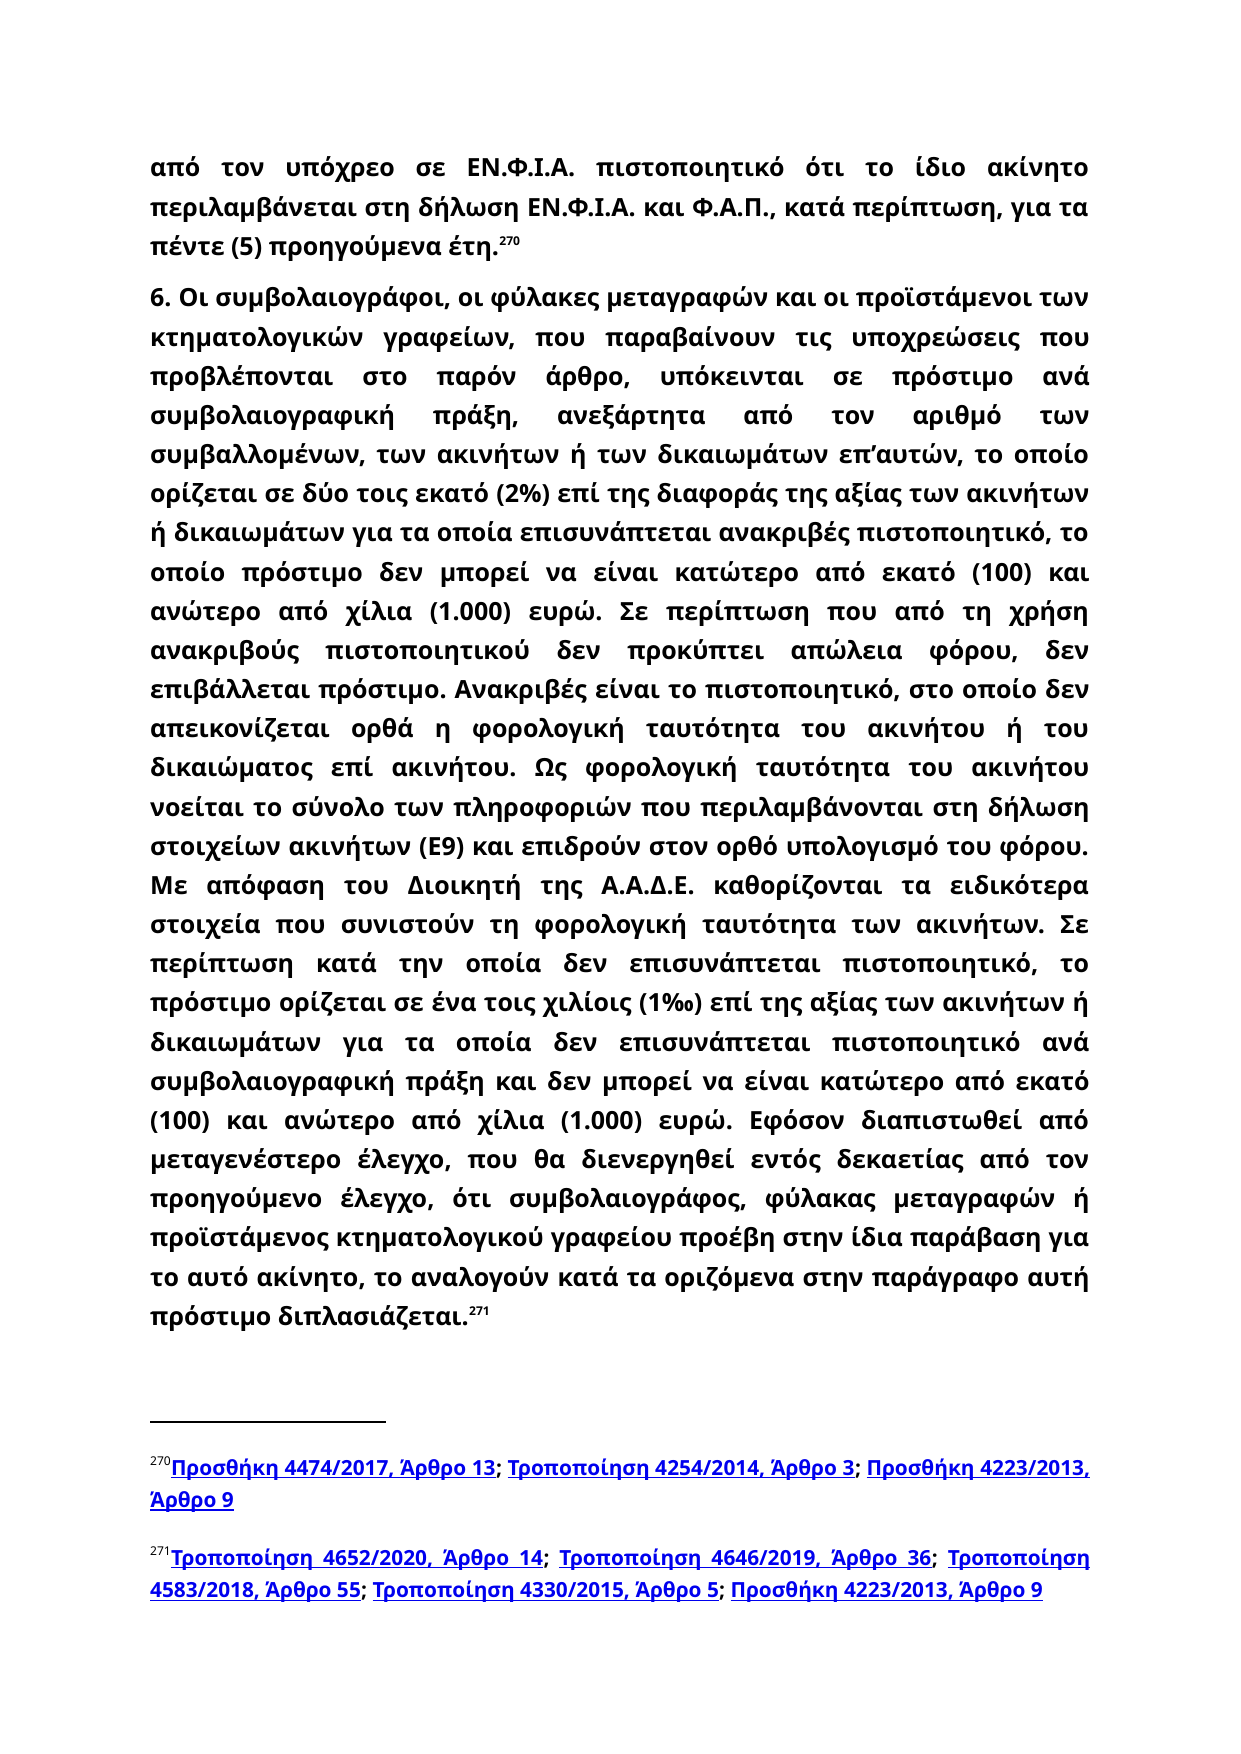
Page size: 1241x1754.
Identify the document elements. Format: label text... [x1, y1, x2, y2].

text από τον υπόχρεο σε ΕΝ.Φ.Ι.Α. πιστοποιητικό ότι το ίδιο ακίνητο περιλαμβάνεται στη δήλωση ΕΝ.Φ.Ι.Α. και Φ.Α.Π., κατά περίπτωση, για τα πέντε (5) προηγούμενα έτη. [150, 150, 1090, 262]
text Προσθήκη 4474/2017, Άρθρο 13; Τροποποίηση 4254/2014, Άρθρο 3; Προσθήκη 4223/2013, Άρθρο 9 [150, 1453, 1090, 1514]
text 6. Οι συμβολαιογράφοι, οι φύλακες μεταγραφών και οι προϊστάμενοι των κτηματολογικών γραφείων, που παραβαίνουν τις υποχρεώσεις που προβλέπονται στο παρόν άρθρο, υπόκεινται σε πρόστιμο ανά συμβολαιογραφική πράξη, ανεξάρτητα από τον αριθμό των συμβαλλομένων, των ακινήτων ή των δικαιωμάτων επ’αυτών, το οποίο ορίζεται σε δύο τοις εκατό (2%) επί της διαφοράς της αξίας των ακινήτων ή δικαιωμάτων για τα οποία επισυνάπτεται ανακριβές πιστοποιητικό, το οποίο πρόστιμο δεν μπορεί να είναι κατώτερο από εκατό (100) και ανώτερο από χίλια (1.000) ευρώ. Σε περίπτωση που από τη χρήση ανακριβούς πιστοποιητικού δεν προκύπτει απώλεια φόρου, δεν επιβάλλεται πρόστιμο. Ανακριβές είναι το πιστοποιητικό, στο οποίο δεν απεικονίζεται ορθά η φορολογική ταυτότητα του ακινήτου ή του δικαιώματος επί ακινήτου. Ως φορολογική ταυτότητα του ακινήτου νοείται το σύνολο των πληροφοριών που περιλαμβάνονται στη δήλωση στοιχείων ακινήτων (Ε9) και επιδρούν στον ορθό υπολογισμό του φόρου. Με απόφαση του Διοικητή της Α.Α.Δ.Ε. καθορίζονται τα ειδικότερα στοιχεία που συνιστούν τη φορολογική ταυτότητα των ακινήτων. Σε περίπτωση κατά την οποία δεν επισυνάπτεται πιστοποιητικό, το πρόστιμο ορίζεται σε ένα τοις χιλίοις (1‰) επί της αξίας των ακινήτων ή δικαιωμάτων για τα οποία δεν επισυνάπτεται πιστοποιητικό ανά συμβολαιογραφική πράξη και δεν μπορεί να είναι κατώτερο από εκατό (100) και ανώτερο από χίλια (1.000) ευρώ. Εφόσον διαπιστωθεί από μεταγενέστερο έλεγχο, που θα διενεργηθεί εντός δεκαετίας από τον προηγούμενο έλεγχο, ότι συμβολαιογράφος, φύλακας μεταγραφών ή προϊστάμενος κτηματολογικού γραφείου προέβη στην ίδια παράβαση για το αυτό ακίνητο, το αναλογούν κατά τα οριζόμενα στην παράγραφο αυτή πρόστιμο διπλασιάζεται. [150, 280, 1090, 1332]
text Τροποποίηση 4652/2020, Άρθρο 14; Τροποποίηση 4646/2019, Άρθρο 36; Τροποποίηση 4583/2018, Άρθρο 55; Τροποποίηση 4330/2015, Άρθρο 5; Προσθήκη 4223/2013, Άρθρο 9 [150, 1543, 1090, 1604]
